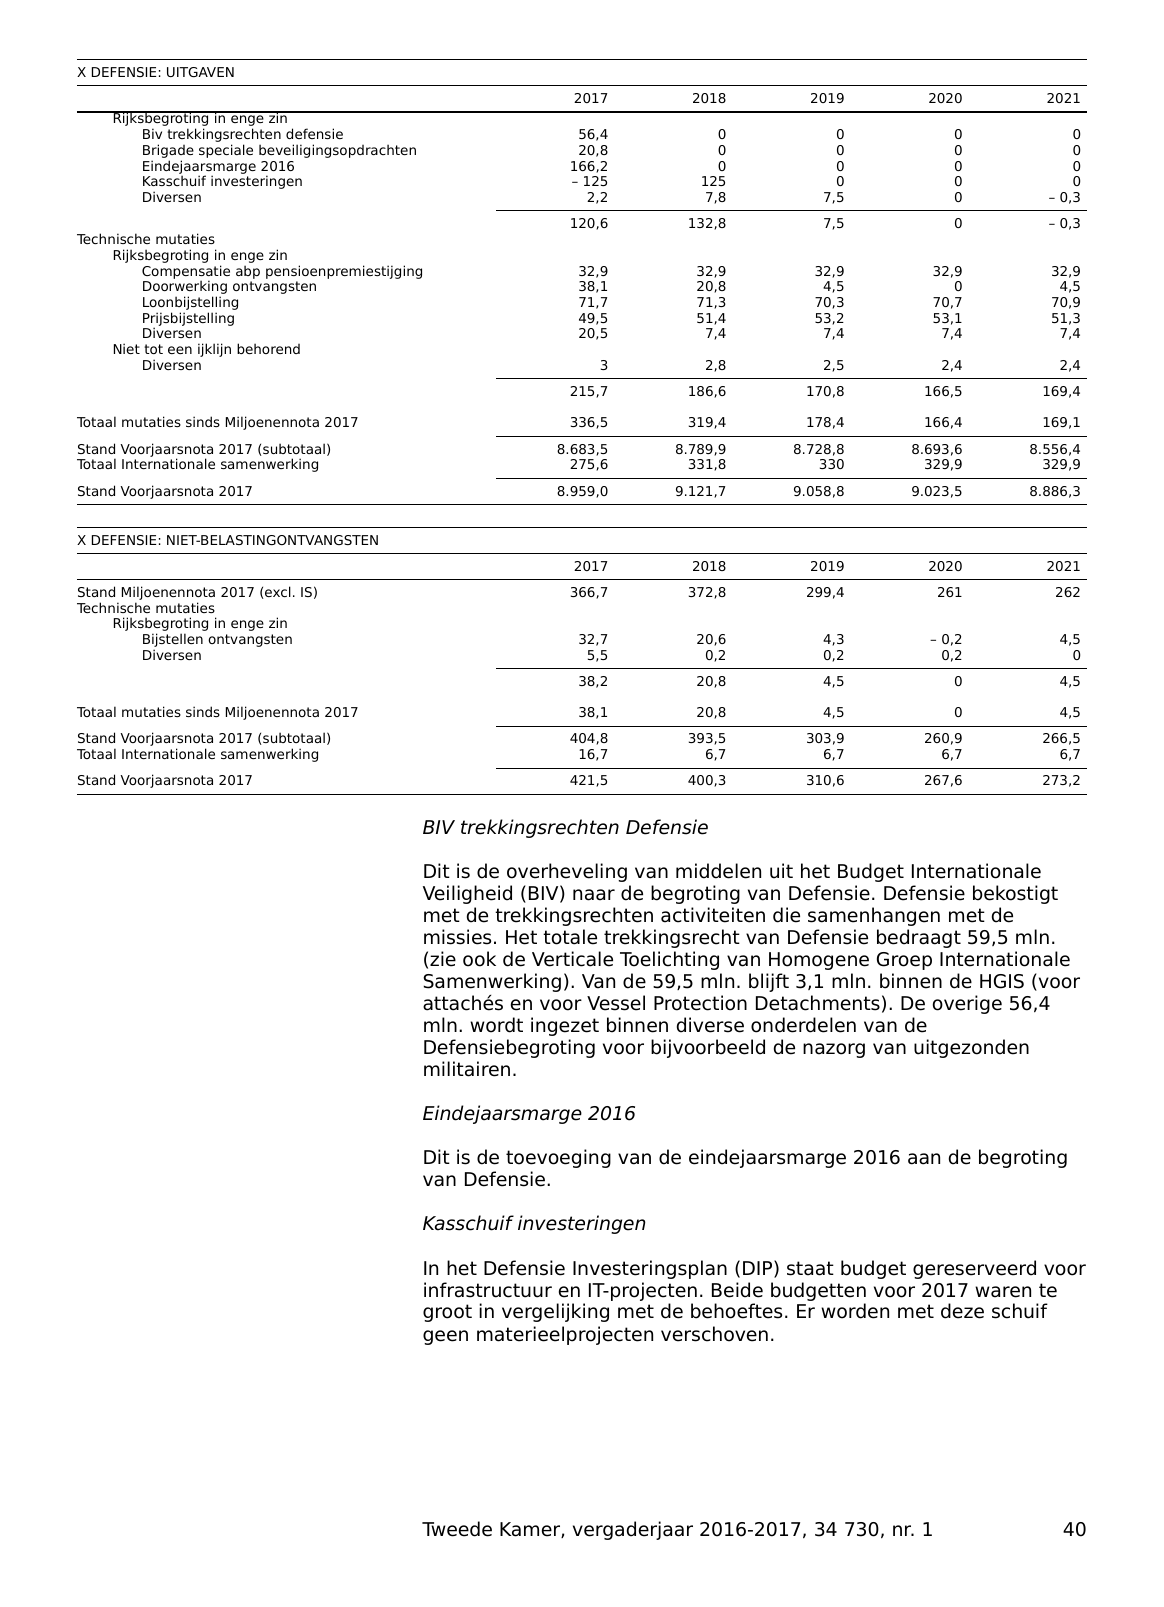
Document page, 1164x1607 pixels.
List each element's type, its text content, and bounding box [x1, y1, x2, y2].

table_cell [77, 554, 496, 579]
table_cell 186,6 [614, 379, 732, 399]
table_cell Stand Voorjaarsnota 2017 [77, 768, 496, 794]
table_cell Niet tot een ijklijn behorend [106, 342, 496, 358]
table_cell 330 [732, 457, 850, 478]
text In het Defensie Investeringsplan (DIP) staat budget gereserveerd voor infrastructuur en IT-projecten. Beide budgetten voor 2017 waren te groot in vergelijking met de behoeftes. Er worden met deze schuif geen materieelprojecten verschoven. [422, 1257, 1087, 1345]
table_cell [136, 378, 496, 399]
table_cell 6,7 [850, 747, 968, 767]
table_cell Biv trekkingsrechten defensie [136, 127, 496, 143]
table_cell [77, 174, 106, 190]
table_cell [850, 342, 968, 358]
table_cell 0 [850, 174, 968, 190]
table_cell Diversen [136, 190, 496, 210]
table_cell 2017 [496, 554, 614, 579]
table_cell Diversen [136, 358, 496, 378]
table_cell [732, 616, 850, 632]
table_cell 421,5 [496, 769, 614, 794]
table_cell 38,1 [496, 279, 614, 295]
text Dit is de overheveling van middelen uit het Budget Internationale Veiligheid (BIV) naar de begroting van Defensie. Defensie bekostigt met de trekkingsrechten activiteiten die samenhangen met de missies. Het totale trekkingsrecht van Defensie bedraagt 59,5 mln. (zie ook de Verticale Toelichting van Homogene Groep Internationale Samenwerking). Van de 59,5 mln. blijft 3,1 mln. binnen de HGIS (voor attachés en voor Vessel Protection Detachments). De overige 56,4 mln. wordt ingezet binnen diverse onderdelen van de Defensiebegroting voor bijvoorbeeld de nazorg van uitgezonden militairen. [422, 861, 1087, 1081]
table_cell [969, 400, 1087, 415]
table_cell [496, 600, 614, 616]
table_cell [77, 113, 106, 127]
table_cell 4,5 [969, 705, 1087, 726]
table_header X DEFENSIE: NIET-BELASTINGONTVANGSTEN [77, 528, 1087, 553]
table_cell 4,5 [969, 669, 1087, 689]
table_cell 0 [850, 705, 968, 726]
table_cell 0 [969, 127, 1087, 143]
table_cell 7,8 [614, 190, 732, 210]
table_cell [106, 210, 136, 232]
table_cell Stand Voorjaarsnota 2017 (subtotaal) [77, 436, 496, 457]
table_cell [136, 400, 496, 415]
table_cell 0 [732, 174, 850, 190]
table_cell 0 [850, 143, 968, 158]
table_cell – 0,3 [969, 211, 1087, 232]
table_cell 71,3 [614, 295, 732, 311]
table_cell 4,5 [732, 705, 850, 726]
table_cell 0 [732, 159, 850, 174]
table_cell 273,2 [969, 769, 1087, 794]
table_cell [496, 248, 614, 263]
table_cell 7,5 [732, 211, 850, 232]
table_cell [77, 648, 106, 668]
table_cell 0 [850, 127, 968, 143]
table_cell Eindejaarsmarge 2016 [136, 159, 496, 174]
table_cell 32,9 [732, 263, 850, 279]
table_cell 3 [496, 358, 614, 378]
table_cell 32,9 [496, 263, 614, 279]
table_cell [77, 342, 106, 358]
table_cell 20,8 [614, 669, 732, 689]
table_cell 275,6 [496, 457, 614, 478]
table_cell 20,8 [496, 143, 614, 158]
subtitle BIV trekkingsrechten Defensie [422, 817, 1087, 839]
table_cell [969, 232, 1087, 248]
text Dit is de toevoeging van de eindejaarsmarge 2016 aan de begroting van Defensie. [422, 1147, 1087, 1191]
table_cell [77, 400, 106, 415]
table_cell Totaal mutaties sinds Miljoenennota 2017 [77, 415, 496, 436]
table_cell [496, 616, 614, 632]
table_cell [77, 143, 106, 158]
table_cell 2,4 [969, 358, 1087, 378]
table_cell 8.789,9 [614, 437, 732, 457]
table_cell 0 [969, 159, 1087, 174]
table_cell [732, 232, 850, 248]
table_cell [77, 86, 496, 111]
table_cell – 125 [496, 174, 614, 190]
table_cell 266,5 [969, 727, 1087, 747]
table_cell 0 [732, 143, 850, 158]
table_cell Bijstellen ontvangsten [136, 632, 496, 648]
table_cell 0 [969, 174, 1087, 190]
table_cell 4,3 [732, 632, 850, 648]
table_cell 2,5 [732, 358, 850, 378]
table_cell [106, 174, 136, 190]
table_cell [614, 248, 732, 263]
table_cell [106, 378, 136, 399]
table_cell [496, 113, 614, 127]
table_cell [106, 690, 136, 705]
table_cell 0 [969, 648, 1087, 668]
table_cell 0,2 [732, 648, 850, 668]
table_cell 319,4 [614, 415, 732, 436]
table_cell 70,3 [732, 295, 850, 311]
table_cell [77, 263, 106, 279]
table_cell 2,4 [850, 358, 968, 378]
table_header X DEFENSIE: UITGAVEN [77, 60, 1087, 85]
table_cell Diversen [136, 648, 496, 668]
table_cell 9.023,5 [850, 479, 968, 504]
table_cell [106, 263, 136, 279]
table_cell [106, 295, 136, 311]
table_cell – 0,3 [969, 190, 1087, 210]
table_cell [732, 248, 850, 263]
table_cell [77, 690, 106, 705]
table_cell 262 [969, 580, 1087, 600]
table_cell [106, 311, 136, 326]
table_cell 0 [850, 279, 968, 295]
table_cell Technische mutaties [77, 600, 496, 616]
table_cell 0 [850, 211, 968, 232]
table_cell [77, 616, 106, 632]
table_cell [614, 400, 732, 415]
table_cell 0 [850, 669, 968, 689]
table_cell 0 [850, 159, 968, 174]
table_cell 5,5 [496, 648, 614, 668]
table_cell 215,7 [496, 379, 614, 399]
table_cell 0 [614, 143, 732, 158]
table_cell [77, 159, 106, 174]
table_cell [850, 232, 968, 248]
table_cell 0,2 [614, 648, 732, 668]
table_cell Diversen [136, 326, 496, 342]
table_cell 53,2 [732, 311, 850, 326]
table_cell 132,8 [614, 211, 732, 232]
table_cell [77, 668, 106, 689]
table_cell 166,5 [850, 379, 968, 399]
table_cell [106, 279, 136, 295]
table_cell [496, 342, 614, 358]
table_cell 32,7 [496, 632, 614, 648]
table_cell Totaal Internationale samenwerking [77, 457, 496, 478]
table_cell 8.693,6 [850, 437, 968, 457]
table_cell 6,7 [614, 747, 732, 767]
table_cell 38,2 [496, 669, 614, 689]
table_cell [969, 113, 1087, 127]
table_cell [136, 210, 496, 232]
table_cell [77, 378, 106, 399]
table_cell [614, 616, 732, 632]
table_cell [496, 690, 614, 705]
table_cell Stand Voorjaarsnota 2017 (subtotaal) [77, 726, 496, 747]
table_cell 178,4 [732, 415, 850, 436]
table_cell [850, 690, 968, 705]
table_cell [969, 342, 1087, 358]
table_cell 8.728,8 [732, 437, 850, 457]
table_cell 329,9 [850, 457, 968, 478]
table_cell Kasschuif investeringen [136, 174, 496, 190]
table_cell 49,5 [496, 311, 614, 326]
table_cell 366,7 [496, 580, 614, 600]
table_cell 70,9 [969, 295, 1087, 311]
table_cell 261 [850, 580, 968, 600]
table_cell 303,9 [732, 727, 850, 747]
table_cell [77, 326, 106, 342]
table_cell 4,5 [732, 279, 850, 295]
table_cell 53,1 [850, 311, 968, 326]
table_cell 20,6 [614, 632, 732, 648]
table_cell [614, 690, 732, 705]
table_cell 20,8 [614, 279, 732, 295]
table_cell 404,8 [496, 727, 614, 747]
table_cell Loonbijstelling [136, 295, 496, 311]
table_cell [77, 311, 106, 326]
table_cell 166,4 [850, 415, 968, 436]
table_cell Stand Voorjaarsnota 2017 [77, 478, 496, 504]
table_cell 400,3 [614, 769, 732, 794]
table_cell [136, 668, 496, 689]
subtitle Eindejaarsmarge 2016 [422, 1103, 1087, 1125]
table_cell 169,1 [969, 415, 1087, 436]
table_cell [77, 358, 106, 378]
table_cell 166,2 [496, 159, 614, 174]
table_cell Prijsbijstelling [136, 311, 496, 326]
table_cell [850, 400, 968, 415]
table_cell [969, 600, 1087, 616]
table_cell [732, 113, 850, 127]
table_cell 8.556,4 [969, 437, 1087, 457]
table_cell 2018 [614, 86, 732, 111]
table_cell [969, 248, 1087, 263]
table_cell – 0,2 [850, 632, 968, 648]
table_cell 51,3 [969, 311, 1087, 326]
table_cell 20,5 [496, 326, 614, 342]
table_cell [77, 210, 106, 232]
table_cell [614, 342, 732, 358]
table_cell Totaal Internationale samenwerking [77, 747, 496, 767]
table_cell [969, 690, 1087, 705]
table_cell 2,2 [496, 190, 614, 210]
table_cell 267,6 [850, 769, 968, 794]
table_cell 7,4 [850, 326, 968, 342]
table_cell 4,5 [969, 632, 1087, 648]
table_cell [106, 143, 136, 158]
table_cell [106, 648, 136, 668]
table_cell 0 [614, 159, 732, 174]
table_cell [614, 232, 732, 248]
table_cell 169,4 [969, 379, 1087, 399]
table_cell [732, 690, 850, 705]
table_cell 20,8 [614, 705, 732, 726]
table_cell [850, 248, 968, 263]
table_cell 7,4 [969, 326, 1087, 342]
table_cell Rijksbegroting in enge zin [106, 113, 496, 127]
table_cell 2019 [732, 86, 850, 111]
table_cell 51,4 [614, 311, 732, 326]
table_cell 125 [614, 174, 732, 190]
table_cell 6,7 [732, 747, 850, 767]
table_cell Brigade speciale beveiligingsopdrachten [136, 143, 496, 158]
table_cell 2017 [496, 86, 614, 111]
table_cell 32,9 [614, 263, 732, 279]
table_cell 299,4 [732, 580, 850, 600]
table_cell [77, 190, 106, 210]
table_cell Rijksbegroting in enge zin [106, 248, 496, 263]
table_cell 4,5 [969, 279, 1087, 295]
subtitle Kasschuif investeringen [422, 1213, 1087, 1235]
table_cell 0 [614, 127, 732, 143]
table_cell 329,9 [969, 457, 1087, 478]
table_cell 32,9 [850, 263, 968, 279]
table_cell [106, 358, 136, 378]
table_cell [77, 295, 106, 311]
table_cell 8.959,0 [496, 479, 614, 504]
table_cell 7,4 [614, 326, 732, 342]
table_cell [496, 232, 614, 248]
table_cell 0 [732, 127, 850, 143]
table_cell 56,4 [496, 127, 614, 143]
table_cell [106, 668, 136, 689]
table_cell 393,5 [614, 727, 732, 747]
table_cell [106, 127, 136, 143]
table_cell Doorwerking ontvangsten [136, 279, 496, 295]
table_cell 372,8 [614, 580, 732, 600]
table_cell 331,8 [614, 457, 732, 478]
table_cell 0 [850, 190, 968, 210]
table_cell 32,9 [969, 263, 1087, 279]
table_cell [614, 600, 732, 616]
table_cell [77, 632, 106, 648]
table_cell 0 [969, 143, 1087, 158]
table_cell [850, 113, 968, 127]
table_cell [106, 326, 136, 342]
table_cell [77, 279, 106, 295]
table_cell [732, 342, 850, 358]
table_cell 8.683,5 [496, 437, 614, 457]
table_cell 4,5 [732, 669, 850, 689]
table_cell [969, 616, 1087, 632]
table_cell 2020 [850, 86, 968, 111]
table_cell 260,9 [850, 727, 968, 747]
table_cell Stand Miljoenennota 2017 (excl. IS) [77, 580, 496, 600]
table_cell 2,8 [614, 358, 732, 378]
table_cell 0,2 [850, 648, 968, 668]
table_cell [136, 690, 496, 705]
table_cell [106, 190, 136, 210]
table_cell 336,5 [496, 415, 614, 436]
table_cell [614, 113, 732, 127]
table_cell 310,6 [732, 769, 850, 794]
table_cell 16,7 [496, 747, 614, 767]
table_cell 2019 [732, 554, 850, 579]
table_cell 2018 [614, 554, 732, 579]
table_cell 170,8 [732, 379, 850, 399]
table_cell Technische mutaties [77, 232, 496, 248]
table_cell 7,4 [732, 326, 850, 342]
table_cell Compensatie abp pensioenpremiestijging [136, 263, 496, 279]
table_cell 2021 [969, 86, 1087, 111]
table_cell 8.886,3 [969, 479, 1087, 504]
table_cell 38,1 [496, 705, 614, 726]
table_cell [850, 600, 968, 616]
table_cell Rijksbegroting in enge zin [106, 616, 496, 632]
table_cell [106, 632, 136, 648]
table_cell 71,7 [496, 295, 614, 311]
table_cell [106, 159, 136, 174]
table_cell [77, 248, 106, 263]
table_cell 7,5 [732, 190, 850, 210]
table_cell 70,7 [850, 295, 968, 311]
table_cell [77, 127, 106, 143]
table_cell 120,6 [496, 211, 614, 232]
table_cell 6,7 [969, 747, 1087, 767]
table_cell [106, 400, 136, 415]
table_cell 2020 [850, 554, 968, 579]
table_cell 9.058,8 [732, 479, 850, 504]
table_cell 2021 [969, 554, 1087, 579]
table_cell 9.121,7 [614, 479, 732, 504]
table_cell [732, 600, 850, 616]
table_cell Totaal mutaties sinds Miljoenennota 2017 [77, 705, 496, 726]
table_cell [732, 400, 850, 415]
table_cell [496, 400, 614, 415]
table_cell [850, 616, 968, 632]
